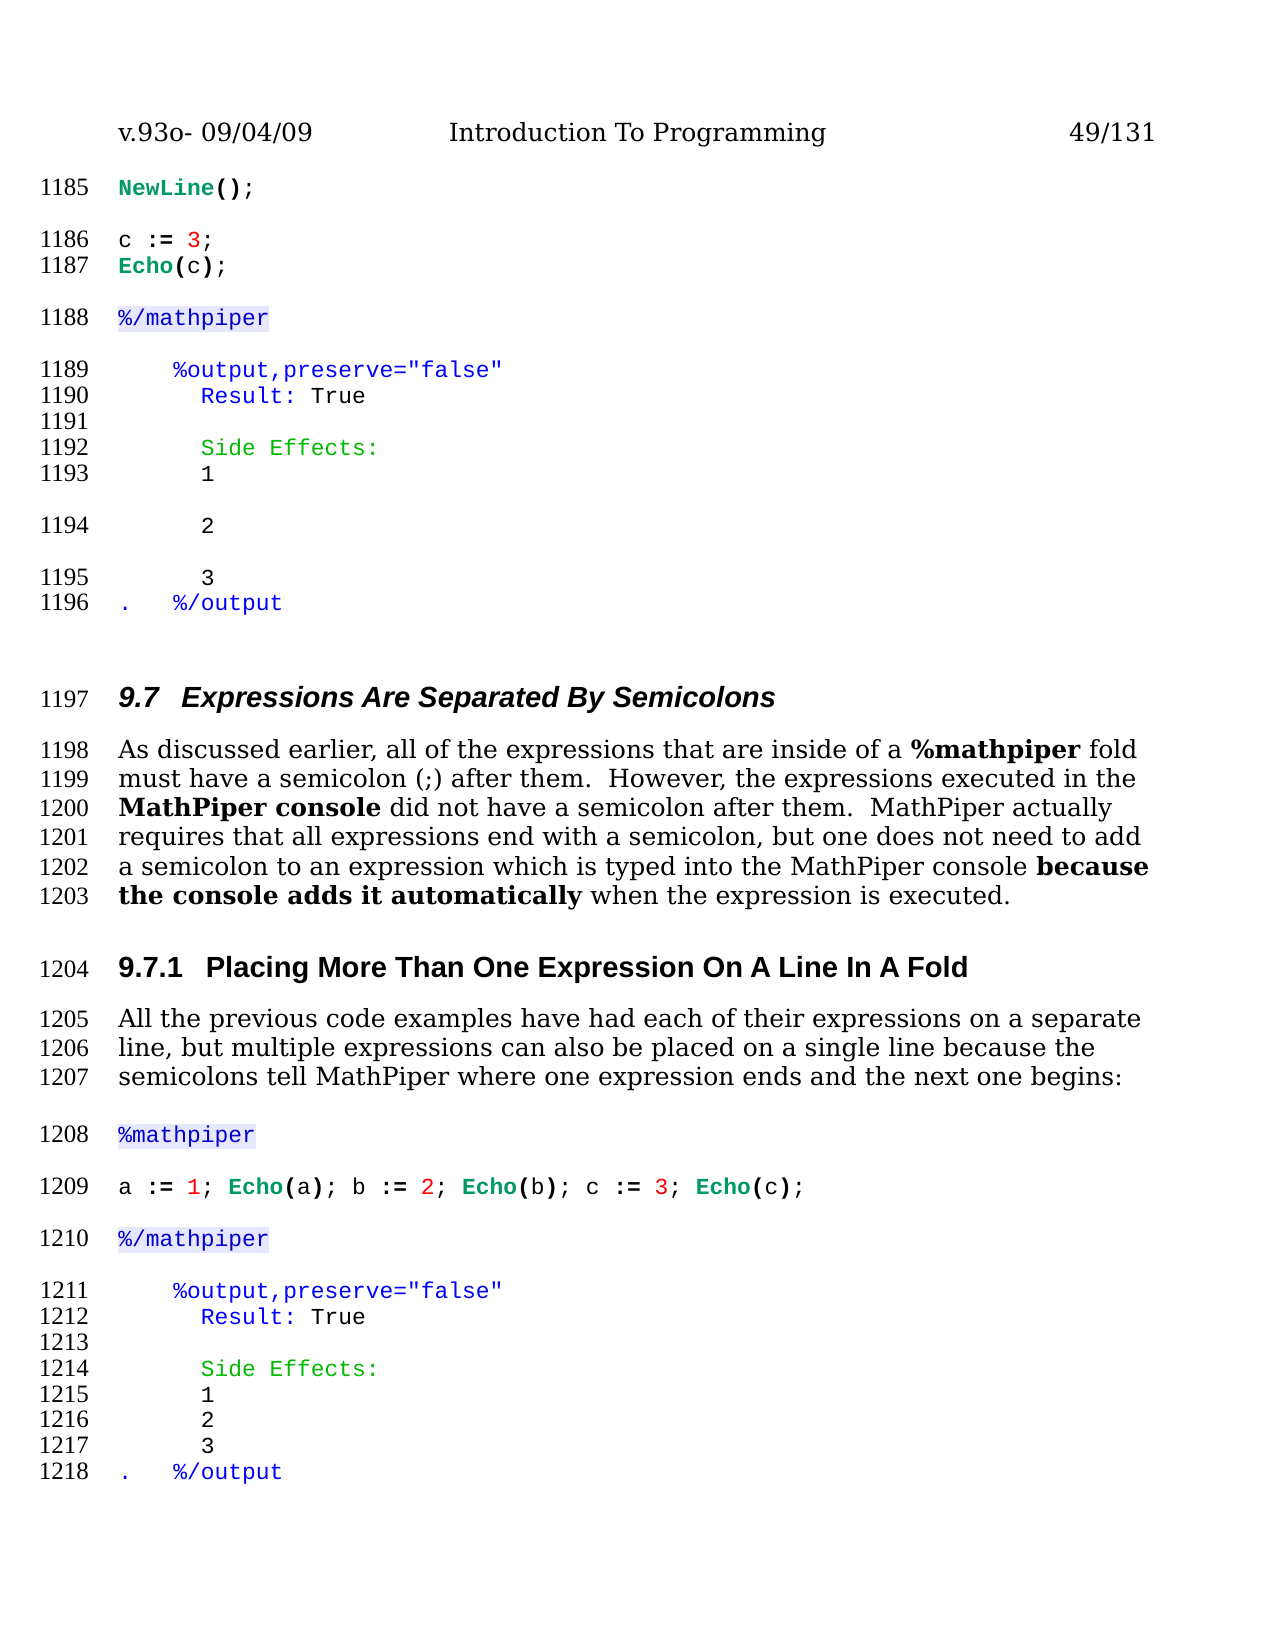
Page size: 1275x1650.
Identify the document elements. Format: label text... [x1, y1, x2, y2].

text %mathpiper [118, 1123, 1157, 1149]
text Result: True [118, 1305, 1157, 1331]
text a := 1; Echo(a); b := 2; Echo(b); c := 3; Echo(c); [118, 1175, 1157, 1201]
text %output,preserve="false" [118, 1279, 1157, 1305]
text c := 3; [118, 229, 1157, 254]
text . %/output [118, 1461, 1157, 1487]
text %/mathpiper [118, 306, 1157, 332]
text As discussed earlier, all of the expressions that are inside of a %mathpiper fold must have a semicolon (;) after them. However, the expressions executed in the MathPiper console did not have a semicolon after them. MathPiper actually requires that all expressions end with a semicolon, but one does not need to add a semicolon to an expression which is typed into the MathPiper console because the console adds it automatically when the expression is executed. [118, 735, 1157, 911]
text 1 [118, 462, 1157, 488]
text Echo(c); [118, 254, 1157, 281]
text 2 [118, 514, 1157, 540]
text Side Effects: [118, 1357, 1157, 1383]
text 3 [118, 566, 1157, 592]
subtitle Expressions Are Separated By Semicolons [118, 680, 1157, 714]
text . %/output [118, 592, 1157, 618]
text %output,preserve="false" [118, 358, 1157, 384]
text 2 [118, 1409, 1157, 1435]
text Result: True [118, 384, 1157, 410]
text 1 [118, 1383, 1157, 1409]
text Side Effects: [118, 436, 1157, 462]
text All the previous code examples have had each of their expressions on a separate line, but multiple expressions can also be placed on a single line because the semicolons tell MathPiper where one expression ends and the next one begins: [118, 1004, 1157, 1092]
text 3 [118, 1435, 1157, 1461]
text %/mathpiper [118, 1227, 1157, 1253]
subtitle Placing More Than One Expression On A Line In A Fold [118, 949, 1157, 983]
text NewLine(); [118, 177, 1157, 203]
